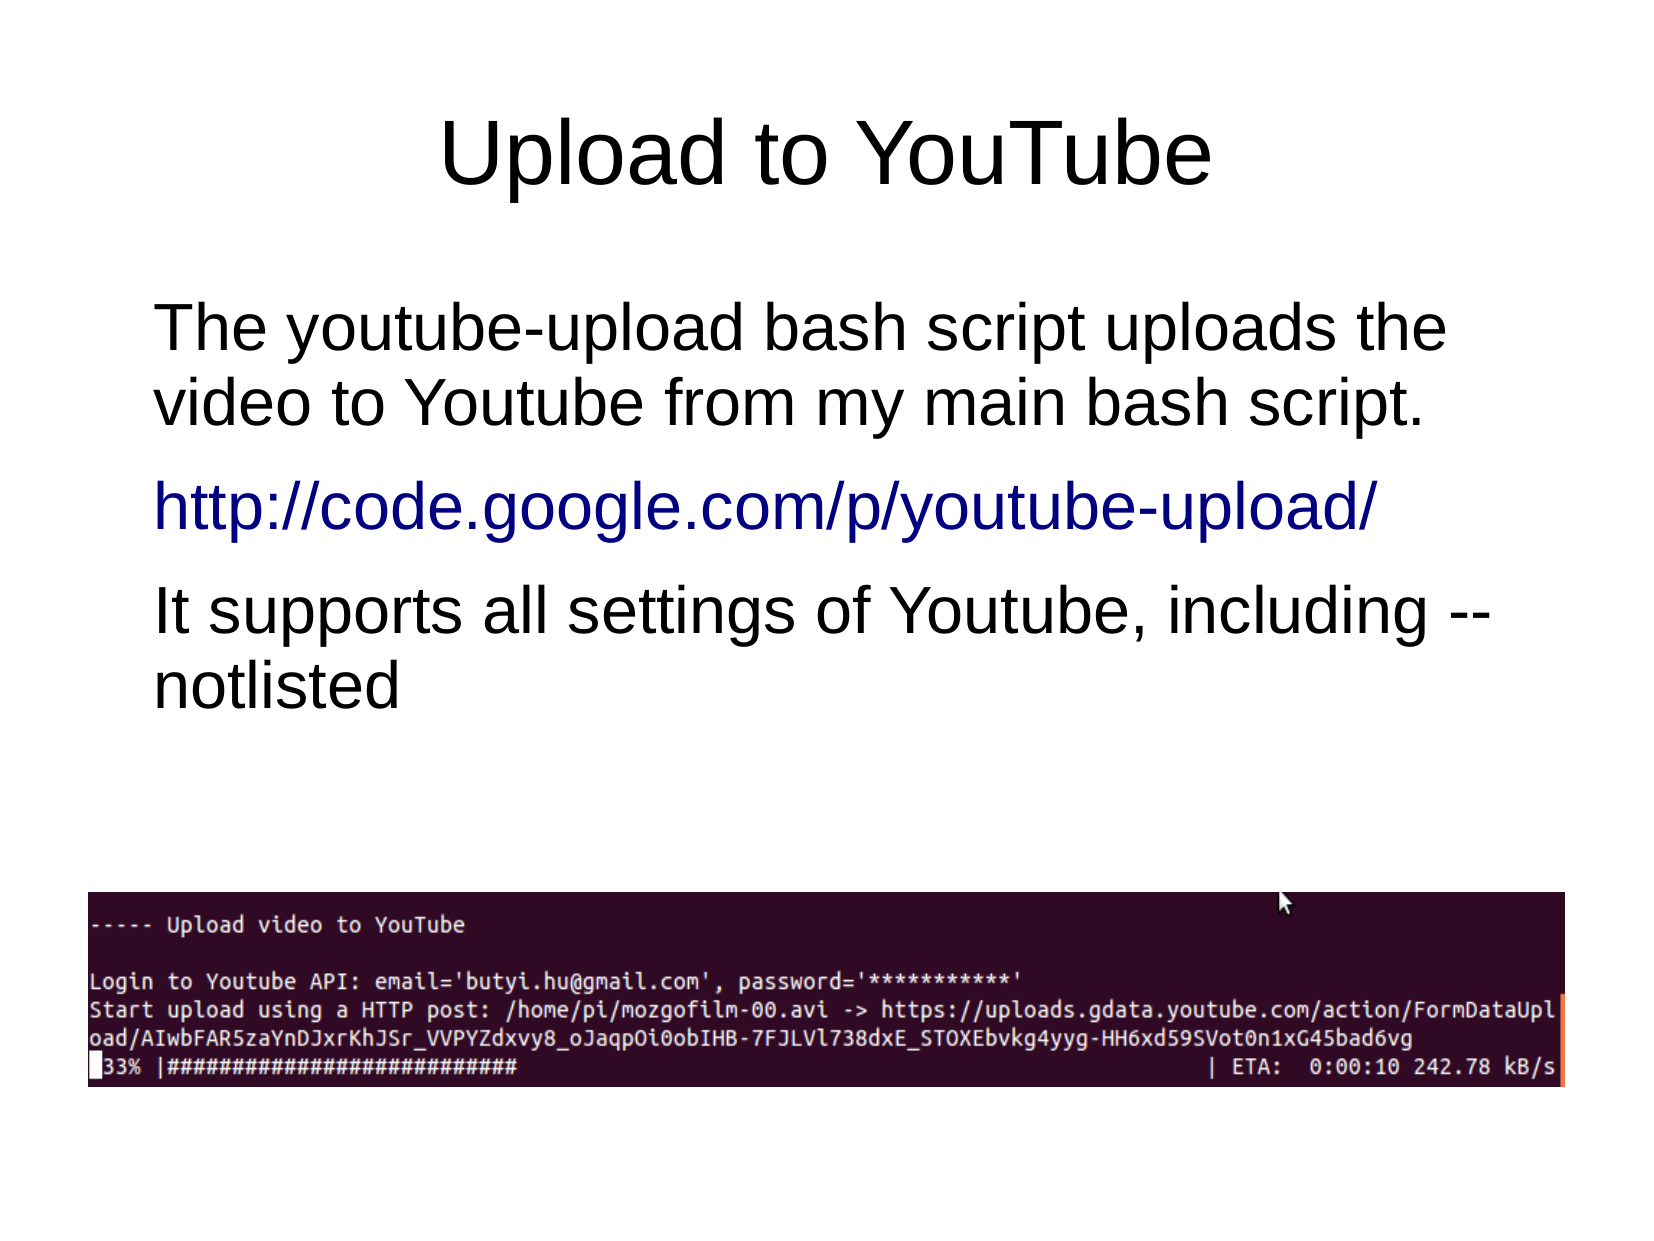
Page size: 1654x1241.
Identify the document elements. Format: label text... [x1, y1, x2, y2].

title Upload to YouTube [82, 49, 1571, 257]
picture [88, 892, 1565, 1087]
list The youtube-upload bash script uploads the video to Youtube from my main bash script. http://code.google.com/p/youtube-upload/ It supports all settings of Youtube, including --notlisted [82, 290, 1538, 1010]
